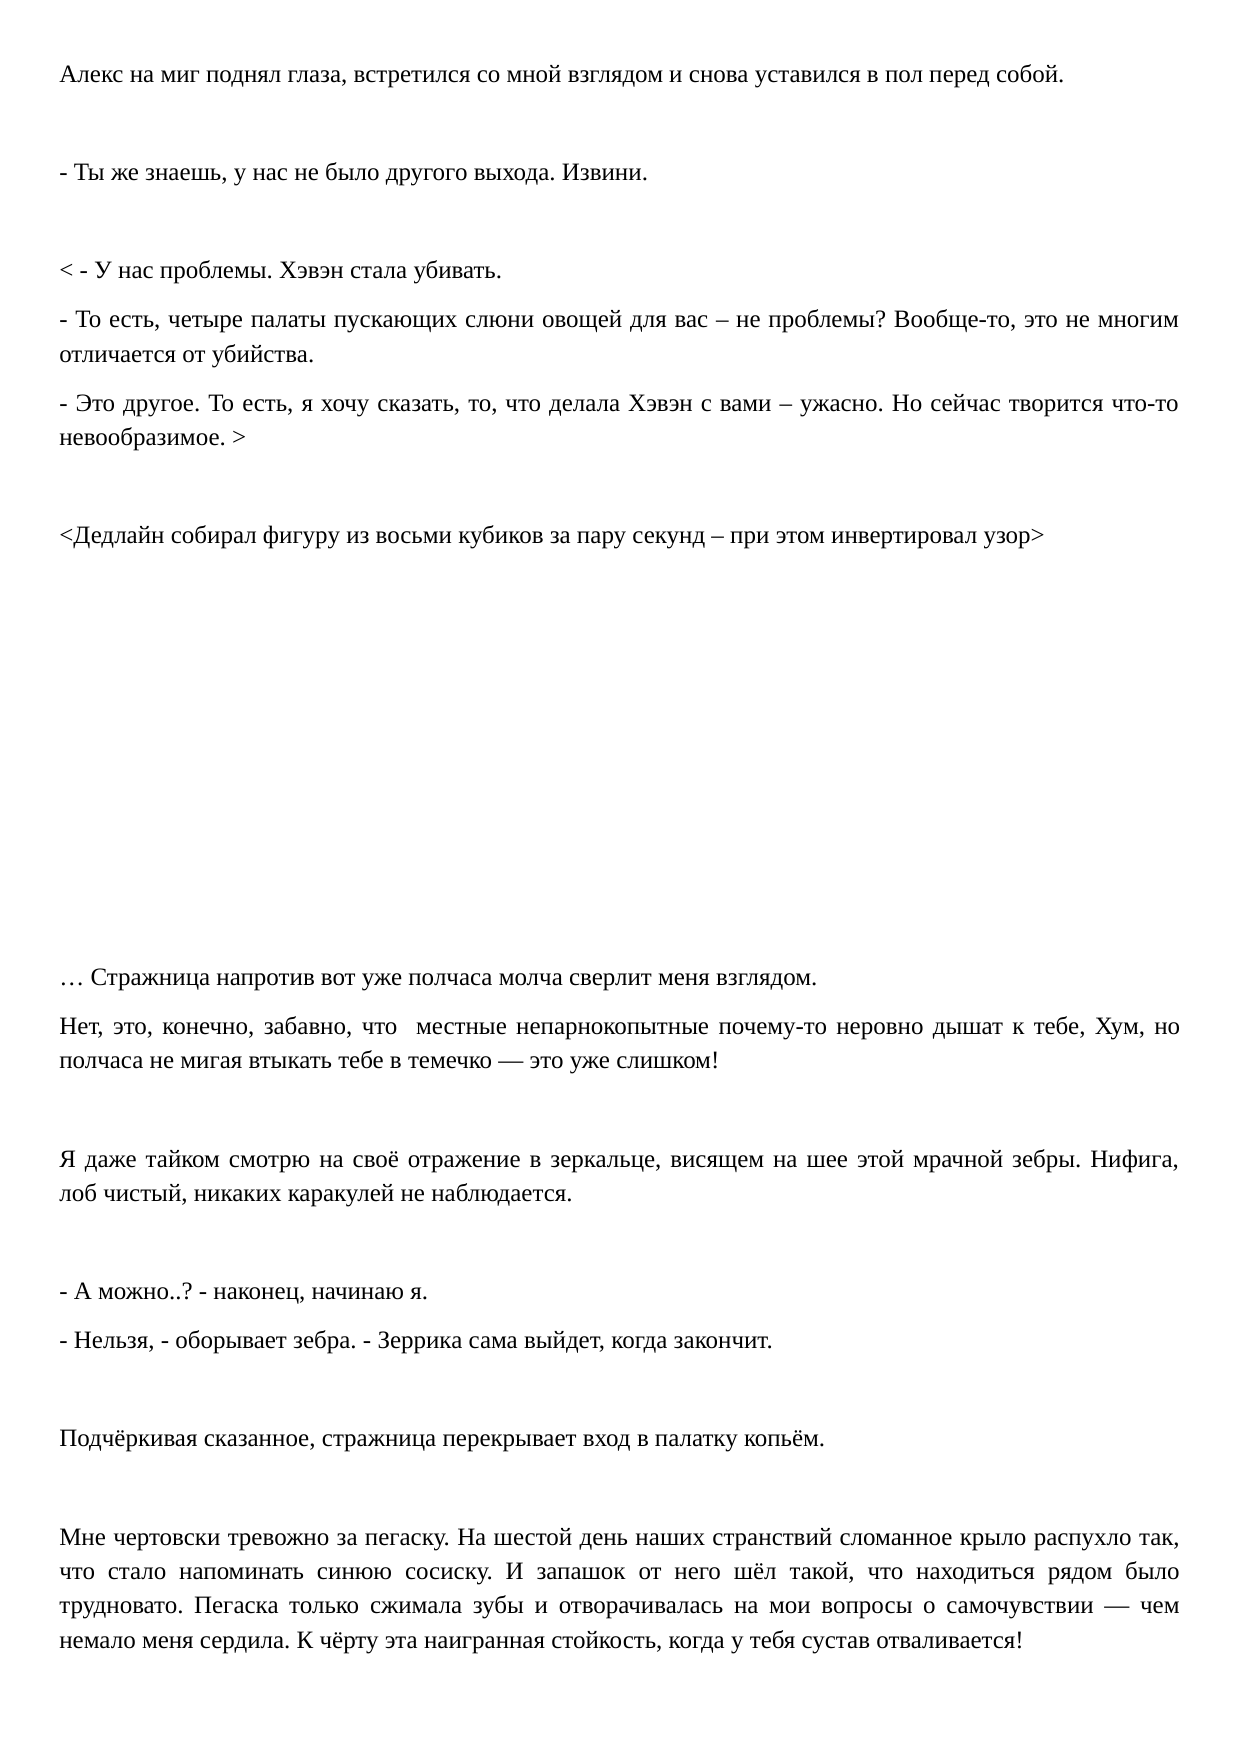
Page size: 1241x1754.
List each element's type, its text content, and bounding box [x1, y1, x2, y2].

text - То есть, четыре палаты пускающих слюни овощей для вас – не проблемы? Вообще-то, это не многим отличается от убийства. [59, 304, 1181, 368]
text … Стражница напротив вот уже полчаса молча сверлит меня взглядом. [59, 962, 1181, 991]
text Нет, это, конечно, забавно, что местные непарнокопытные почему-то неровно дышат к тебе, Хум, но полчаса не мигая втыкать тебе в темечко — это уже слишком! [59, 1011, 1181, 1074]
text Алекс на миг поднял глаза, встретился со мной взглядом и снова уставился в пол перед собой. [59, 59, 1181, 88]
text <Дедлайн собирал фигуру из восьми кубиков за пару секунд – при этом инвертировал узор> [59, 521, 1181, 549]
text Подчёркивая сказанное, стражница перекрывает вход в палатку копьём. [59, 1423, 1181, 1452]
text - Нельзя, - оборывает зебра. - Зеррика сама выйдет, когда закончит. [59, 1325, 1181, 1354]
text Мне чертовски тревожно за пегаску. На шестой день наших странствий сломанное крыло распухло так, что стало напоминать синюю сосиску. И запашок от него шёл такой, что находиться рядом было трудновато. Пегаска только сжимала зубы и отворачивалась на мои вопросы о самочувствии — чем немало меня сердила. К чёрту эта наигранная стойкость, когда у тебя сустав отваливается! [59, 1522, 1181, 1654]
text - А можно..? - наконец, начинаю я. [59, 1276, 1181, 1305]
text Я даже тайком смотрю на своё отражение в зеркальце, висящем на шее этой мрачной зебры. Нифига, лоб чистый, никаких каракулей не наблюдается. [59, 1144, 1181, 1207]
text - Ты же знаешь, у нас не было другого выхода. Извини. [59, 157, 1181, 186]
text < - У нас проблемы. Хэвэн стала убивать. [59, 255, 1181, 284]
text - Это другое. То есть, я хочу сказать, то, что делала Хэвэн с вами – ужасно. Но сейчас творится что-то невообразимое. > [59, 388, 1181, 451]
